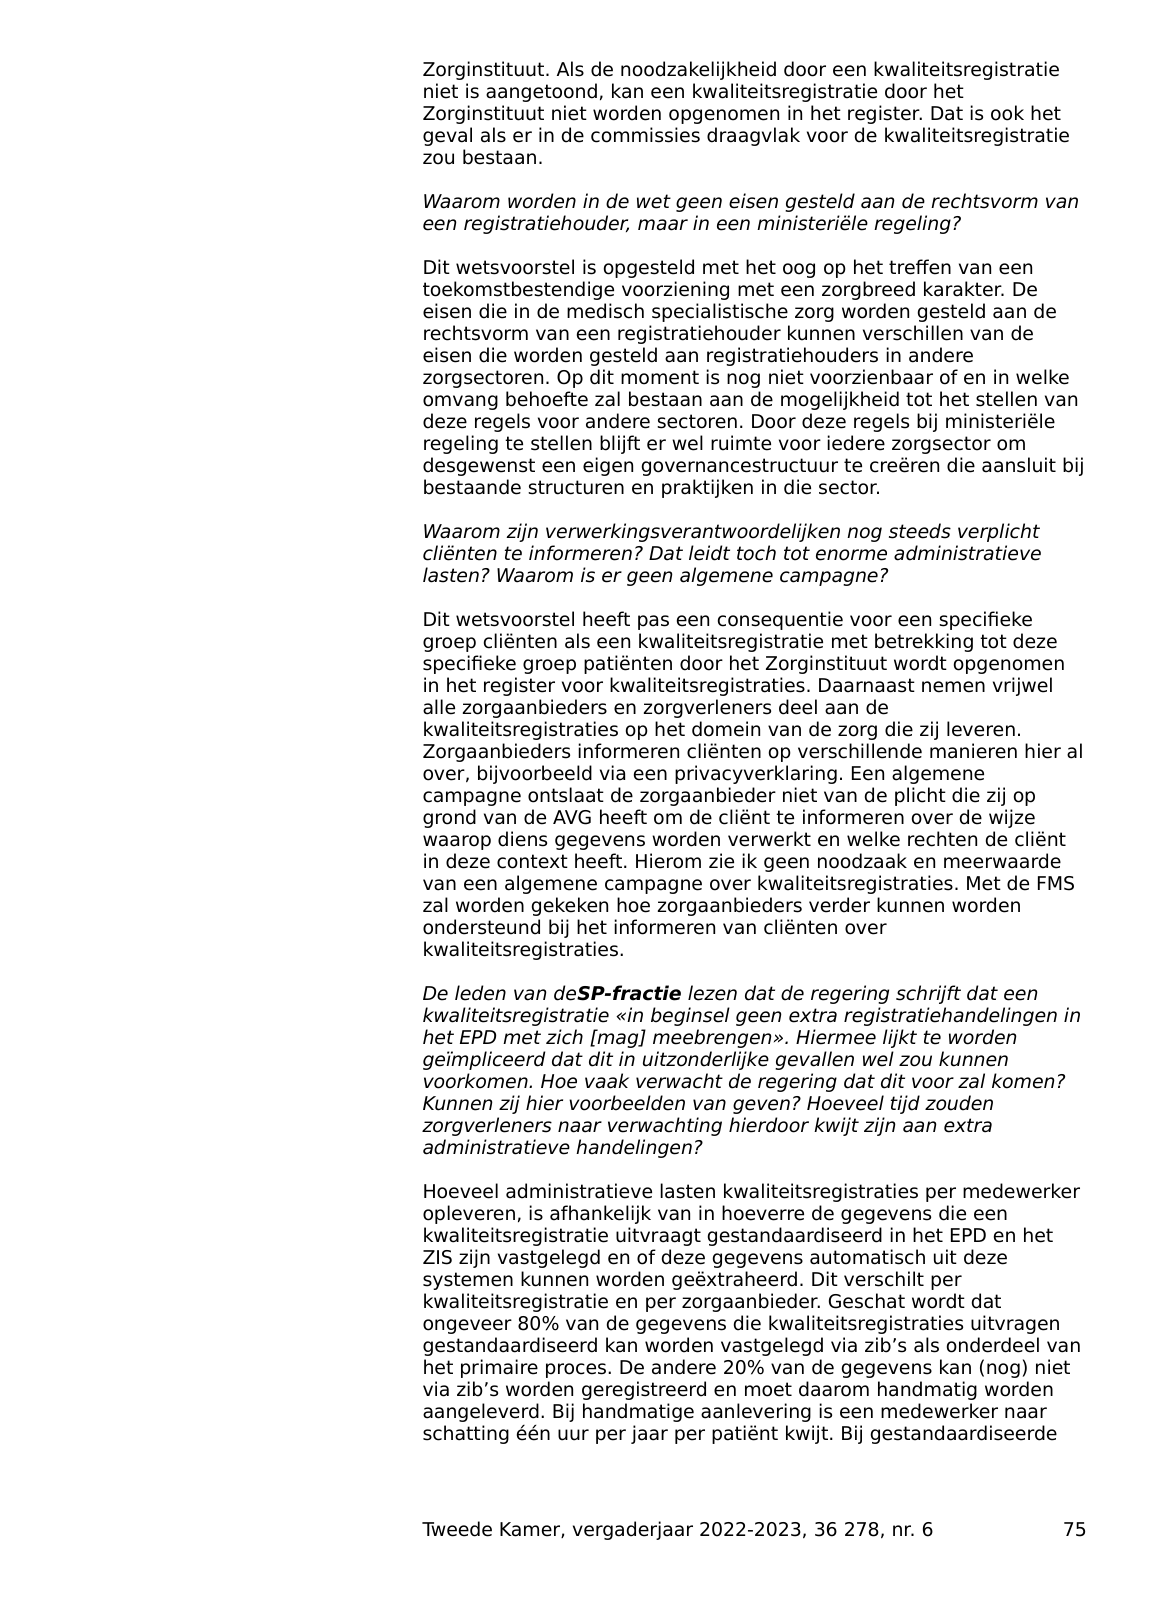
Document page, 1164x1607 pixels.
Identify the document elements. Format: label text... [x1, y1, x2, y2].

text Dit wetsvoorstel heeft pas een consequentie voor een specifieke groep cliënten als een kwaliteitsregistratie met betrekking tot deze specifieke groep patiënten door het Zorginstituut wordt opgenomen in het register voor kwaliteitsregistraties. Daarnaast nemen vrijwel alle zorgaanbieders en zorgverleners deel aan de kwaliteitsregistraties op het domein van de zorg die zij leveren. Zorgaanbieders informeren cliënten op verschillende manieren hier al over, bijvoorbeeld via een privacyverklaring. Een algemene campagne ontslaat de zorgaanbieder niet van de plicht die zij op grond van de AVG heeft om de cliënt te informeren over de wijze waarop diens gegevens worden verwerkt en welke rechten de cliënt in deze context heeft. Hierom zie ik geen noodzaak en meerwaarde van een algemene campagne over kwaliteitsregistraties. Met de FMS zal worden gekeken hoe zorgaanbieders verder kunnen worden ondersteund bij het informeren van cliënten over kwaliteitsregistraties. [422, 609, 1087, 961]
text Hoeveel administratieve lasten kwaliteitsregistraties per medewerker opleveren, is afhankelijk van in hoeverre de gegevens die een kwaliteitsregistratie uitvraagt gestandaardiseerd in het EPD en het ZIS zijn vastgelegd en of deze gegevens automatisch uit deze systemen kunnen worden geëxtraheerd. Dit verschilt per kwaliteitsregistratie en per zorgaanbieder. Geschat wordt dat ongeveer 80% van de gegevens die kwaliteitsregistraties uitvragen gestandaardiseerd kan worden vastgelegd via zib’s als onderdeel van het primaire proces. De andere 20% van de gegevens kan (nog) niet via zib’s worden geregistreerd en moet daarom handmatig worden aangeleverd. Bij handmatige aanlevering is een medewerker naar schatting één uur per jaar per patiënt kwijt. Bij gestandaardiseerde [422, 1181, 1087, 1445]
text De leden van deSP-fractie lezen dat de regering schrijft dat een kwaliteitsregistratie «in beginsel geen extra registratiehandelingen in het EPD met zich [mag] meebrengen». Hiermee lijkt te worden geïmpliceerd dat dit in uitzonderlijke gevallen wel zou kunnen voorkomen. Hoe vaak verwacht de regering dat dit voor zal komen? Kunnen zij hier voorbeelden van geven? Hoeveel tijd zouden zorgverleners naar verwachting hierdoor kwijt zijn aan extra administratieve handelingen? [422, 983, 1087, 1159]
text Dit wetsvoorstel is opgesteld met het oog op het treffen van een toekomstbestendige voorziening met een zorgbreed karakter. De eisen die in de medisch specialistische zorg worden gesteld aan de rechtsvorm van een registratiehouder kunnen verschillen van de eisen die worden gesteld aan registratiehouders in andere zorgsectoren. Op dit moment is nog niet voorzienbaar of en in welke omvang behoefte zal bestaan aan de mogelijkheid tot het stellen van deze regels voor andere sectoren. Door deze regels bij ministeriële regeling te stellen blijft er wel ruimte voor iedere zorgsector om desgewenst een eigen governancestructuur te creëren die aansluit bij bestaande structuren en praktijken in die sector. [422, 257, 1087, 499]
text Waarom worden in de wet geen eisen gesteld aan de rechtsvorm van een registratiehouder, maar in een ministeriële regeling? [422, 191, 1087, 235]
text Zorginstituut. Als de noodzakelijkheid door een kwaliteitsregistratie niet is aangetoond, kan een kwaliteitsregistratie door het Zorginstituut niet worden opgenomen in het register. Dat is ook het geval als er in de commissies draagvlak voor de kwaliteitsregistratie zou bestaan. [422, 59, 1087, 169]
text Waarom zijn verwerkingsverantwoordelijken nog steeds verplicht cliënten te informeren? Dat leidt toch tot enorme administratieve lasten? Waarom is er geen algemene campagne? [422, 521, 1087, 587]
